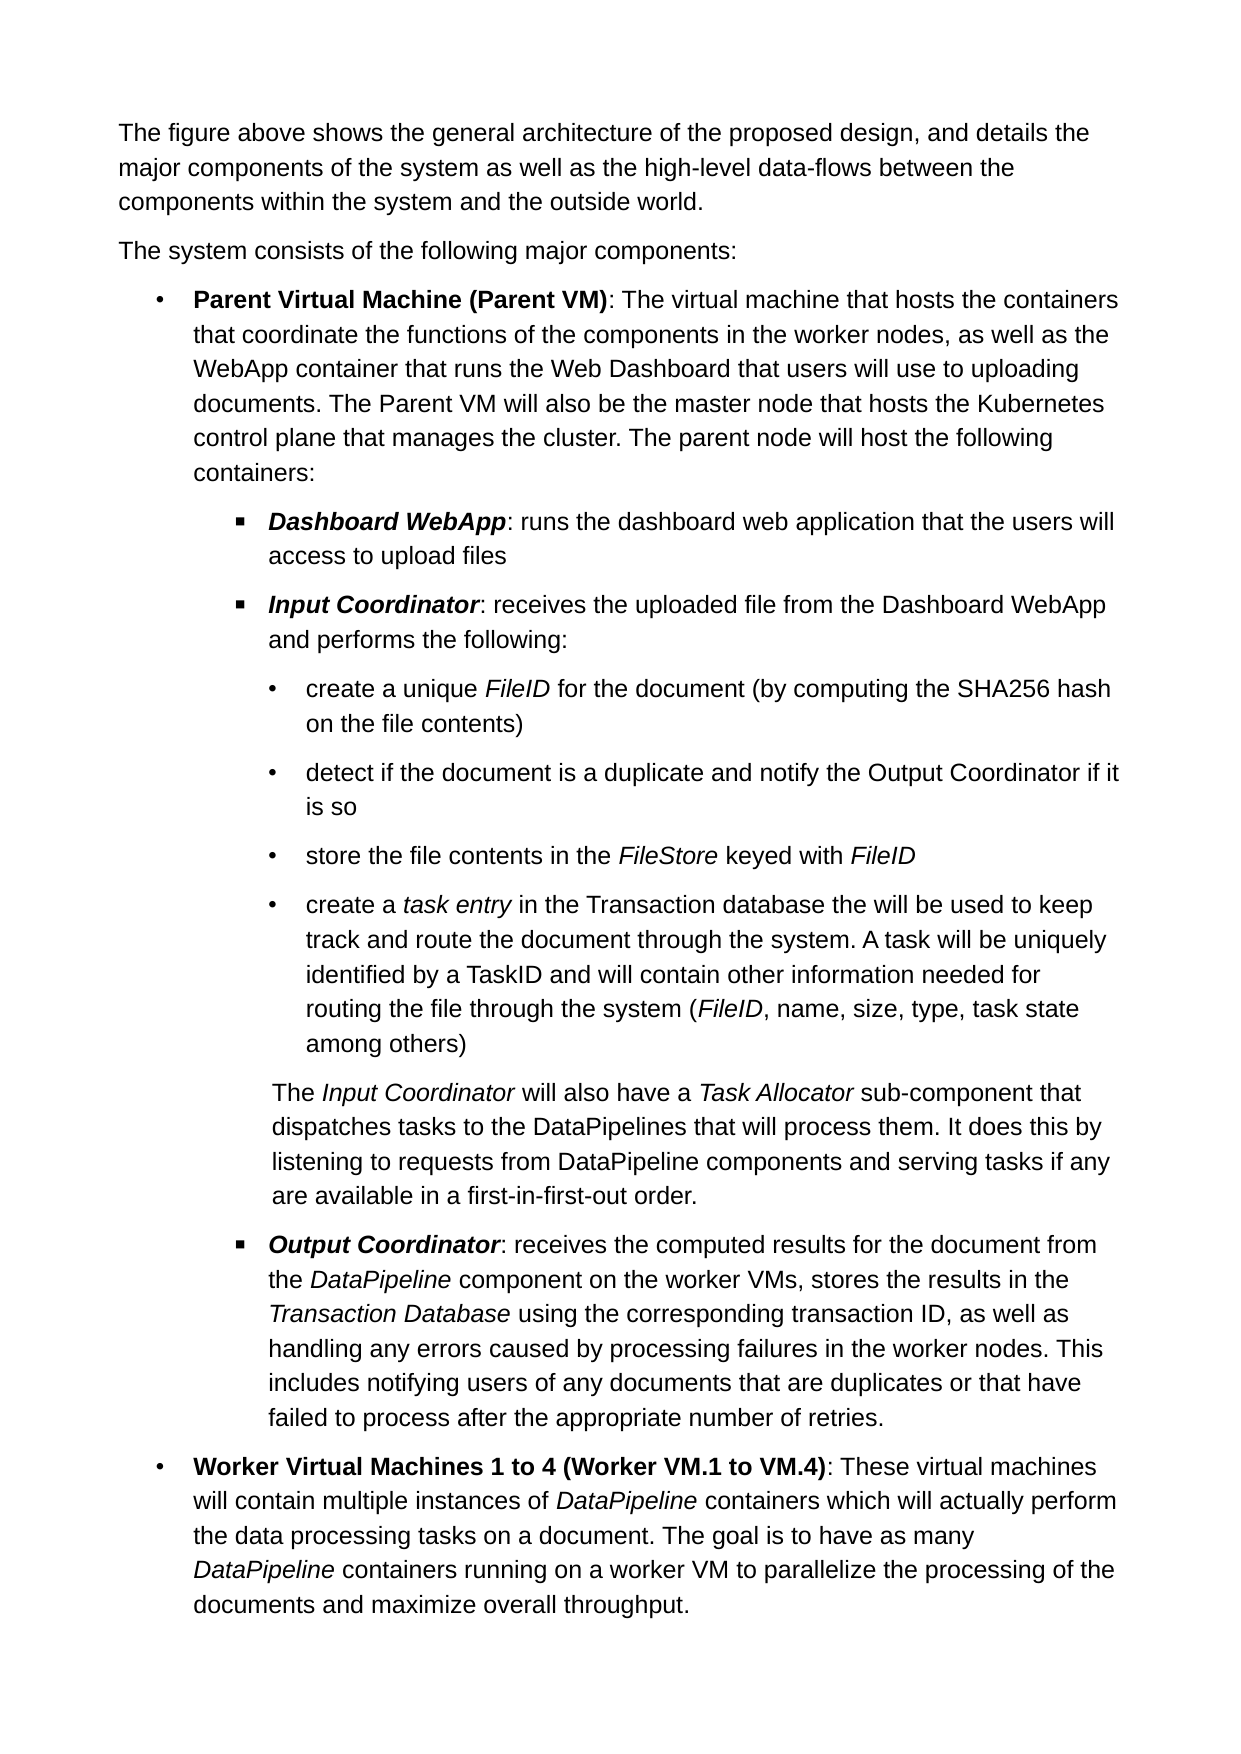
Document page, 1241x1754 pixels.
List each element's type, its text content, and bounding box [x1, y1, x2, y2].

text The figure above shows the general architecture of the proposed design, and details the major components of the system as well as the high-level data-flows between the components within the system and the outside world. [118, 118, 1122, 216]
list Parent Virtual Machine (Parent VM): The virtual machine that hosts the containers that coordinate the functions of the components in the worker nodes, as well as the WebApp container that runs the Web Dashboard that users will use to uploading documents. The Parent VM will also be the master node that hosts the Kubernetes control plane that manages the cluster. The parent node will host the following containers: [156, 285, 1122, 486]
list create a unique FileID for the document (by computing the SHA256 hash on the file contents) [268, 674, 1122, 737]
list Output Coordinator: receives the computed results for the document from the DataPipeline component on the worker VMs, stores the results in the Transaction Database using the corresponding transaction ID, as well as handling any errors caused by processing failures in the worker nodes. This includes notifying users of any documents that are duplicates or that have failed to process after the appropriate number of retries. [231, 1230, 1122, 1431]
list create a task entry in the Transaction database the will be used to keep track and route the document through the system. A task will be uniquely identified by a TaskID and will contain other information needed for routing the file through the system (FileID, name, size, type, task state among others) [268, 891, 1122, 1057]
text The Input Coordinator will also have a Task Allocator sub-component that dispatches tasks to the DataPipelines that will process them. It does this by listening to requests from DataPipeline components and serving tasks if any are available in a first-in-first-out order. [272, 1078, 1122, 1210]
list detect if the document is a duplicate and notify the Output Coordinator if it is so [268, 758, 1122, 821]
list Worker Virtual Machines 1 to 4 (Worker VM.1 to VM.4): These virtual machines will contain multiple instances of DataPipeline containers which will actually perform the data processing tasks on a document. The goal is to have as many DataPipeline containers running on a worker VM to parallelize the processing of the documents and maximize overall throughput. [156, 1452, 1122, 1618]
list store the file contents in the FileStore keyed with FileID [268, 841, 1122, 870]
list Dashboard WebApp: runs the dashboard web application that the users will access to upload files [231, 507, 1122, 570]
text The system consists of the following major components: [118, 236, 1122, 265]
list Input Coordinator: receives the uploaded file from the Dashboard WebApp and performs the following: [231, 590, 1122, 654]
